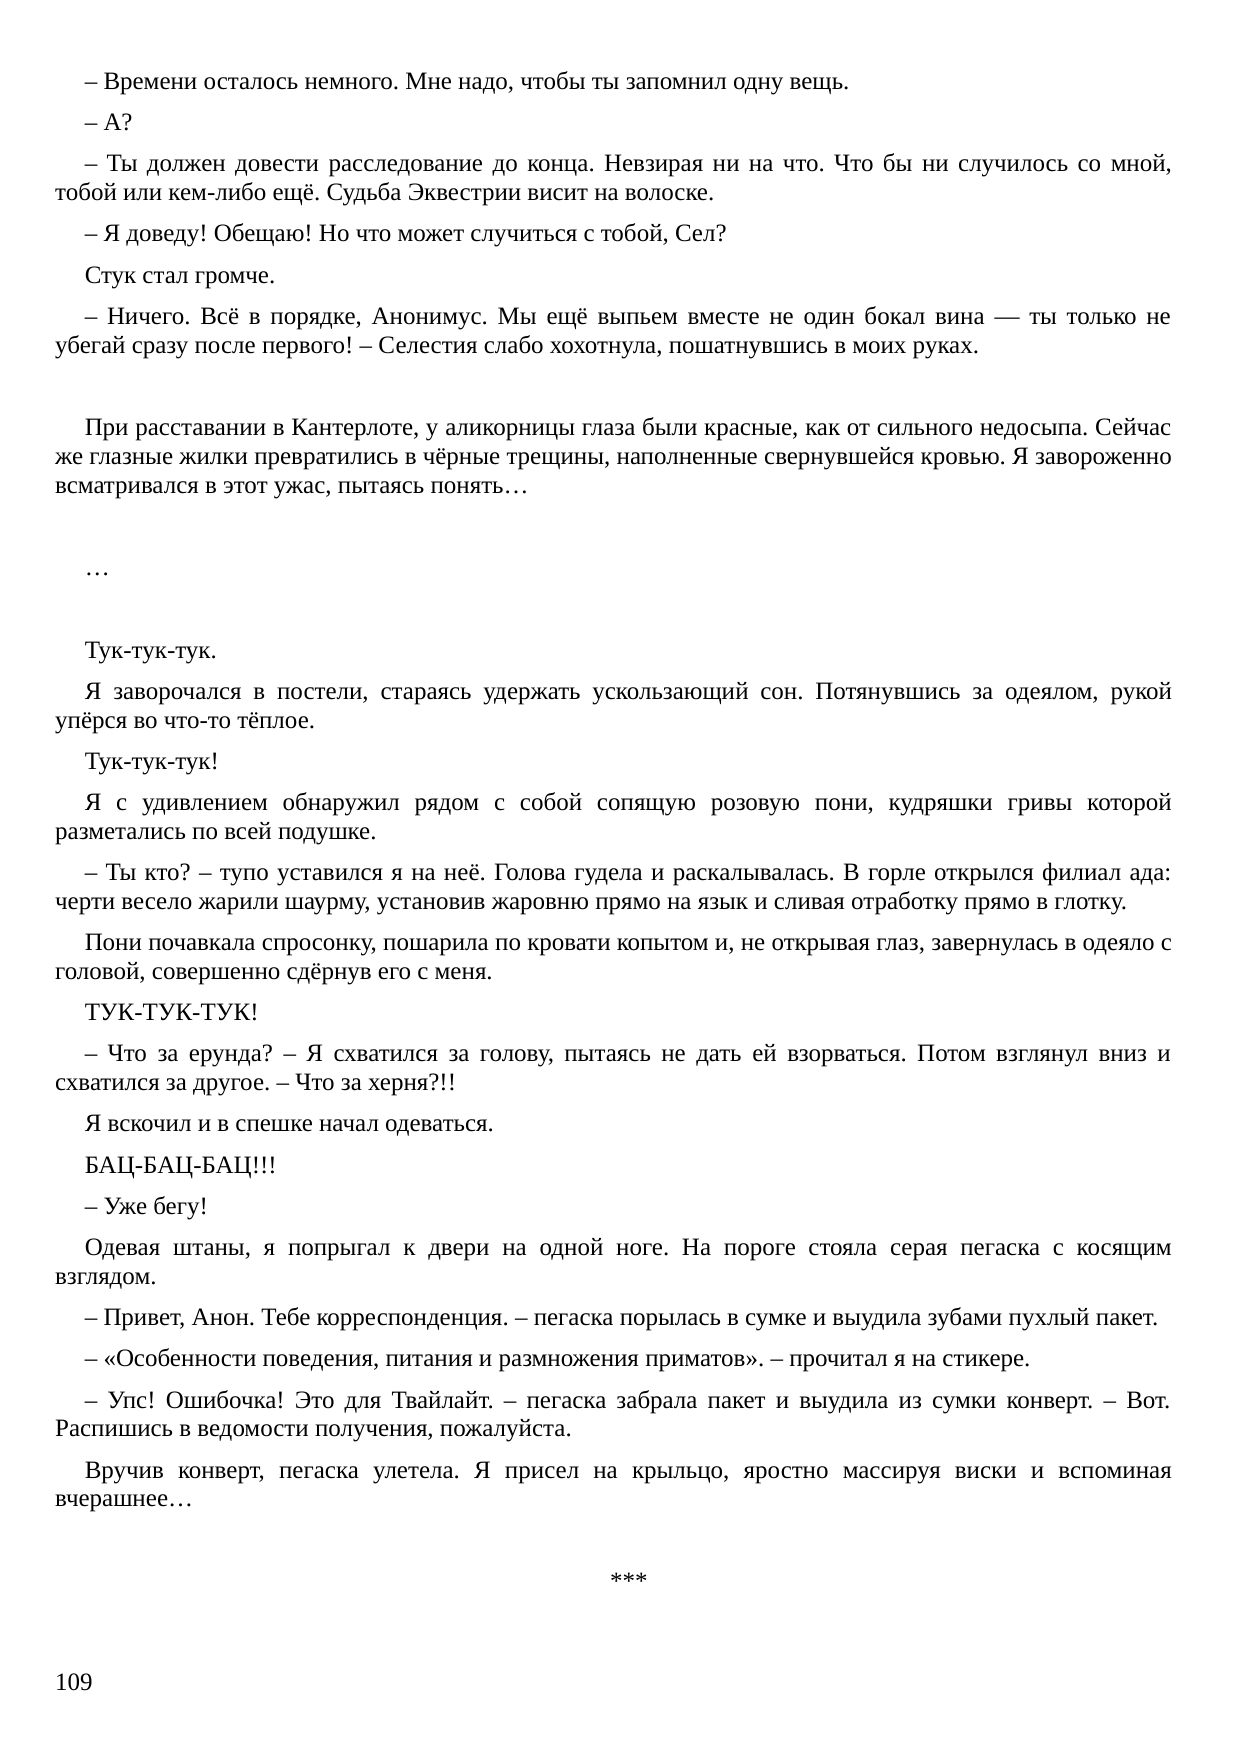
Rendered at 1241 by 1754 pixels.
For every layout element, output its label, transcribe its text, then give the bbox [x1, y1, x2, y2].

text Пони почавкала спросонку, пошарила по кровати копытом и, не открывая глаз, завернулась в одеяло с головой, совершенно сдёрнув его с меня. [55, 927, 1173, 985]
text – Ты должен довести расследование до конца. Невзирая ни на что. Что бы ни случилось со мной, тобой или кем-либо ещё. Судьба Эквестрии висит на волоске. [55, 148, 1173, 206]
text Тук-тук-тук! [55, 746, 1173, 775]
text БАЦ-БАЦ-БАЦ!!! [55, 1150, 1173, 1178]
text – Ты кто? – тупо уставился я на неё. Голова гудела и раскалывалась. В горле открылся филиал ада: черти весело жарили шаурму, установив жаровню прямо на язык и сливая отработку прямо в глотку. [55, 857, 1173, 915]
text Вручив конверт, пегаска улетела. Я присел на крыльцо, яростно массируя виски и вспоминая вчерашнее… [55, 1455, 1173, 1512]
text При расставании в Кантерлоте, у аликорницы глаза были красные, как от сильного недосыпа. Сейчас же глазные жилки превратились в чёрные трещины, наполненные свернувшейся кровью. Я завороженно всматривался в этот ужас, пытаясь понять… [55, 412, 1173, 498]
text ТУК-ТУК-ТУК! [55, 997, 1173, 1026]
text Тук-тук-тук. [55, 635, 1173, 663]
text – Ничего. Всё в порядке, Анонимус. Мы ещё выпьем вместе не один бокал вина — ты только не убегай сразу после первого! – Селестия слабо хохотнула, пошатнувшись в моих руках. [55, 301, 1173, 358]
text – Я доведу! Обещаю! Но что может случиться с тобой, Сел? [55, 218, 1173, 247]
text – Времени осталось немного. Мне надо, чтобы ты запомнил одну вещь. [55, 66, 1173, 95]
text – Уже бегу! [55, 1191, 1173, 1220]
text Я вскочил и в спешке начал одеваться. [55, 1108, 1173, 1137]
text – Упс! Ошибочка! Это для Твайлайт. – пегаска забрала пакет и выудила из сумки конверт. – Вот. Распишись в ведомости получения, пожалуйста. [55, 1385, 1173, 1442]
text – Привет, Анон. Тебе корреспонденция. – пегаска порылась в сумке и выудила зубами пухлый пакет. [55, 1302, 1173, 1331]
text *** [55, 1566, 1173, 1595]
text – А? [55, 107, 1173, 136]
text … [55, 552, 1173, 581]
text Одевая штаны, я попрыгал к двери на одной ноге. На пороге стояла серая пегаска с косящим взглядом. [55, 1232, 1173, 1290]
text Я заворочался в постели, стараясь удержать ускользающий сон. Потянувшись за одеялом, рукой упёрся во что-то тёплое. [55, 676, 1173, 733]
text – «Особенности поведения, питания и размножения приматов». – прочитал я на стикере. [55, 1343, 1173, 1372]
text Я с удивлением обнаружил рядом с собой сопящую розовую пони, кудряшки гривы которой разметались по всей подушке. [55, 787, 1173, 845]
text Стук стал громче. [55, 260, 1173, 288]
text – Что за ерунда? – Я схватился за голову, пытаясь не дать ей взорваться. Потом взглянул вниз и схватился за другое. – Что за херня?!! [55, 1038, 1173, 1096]
